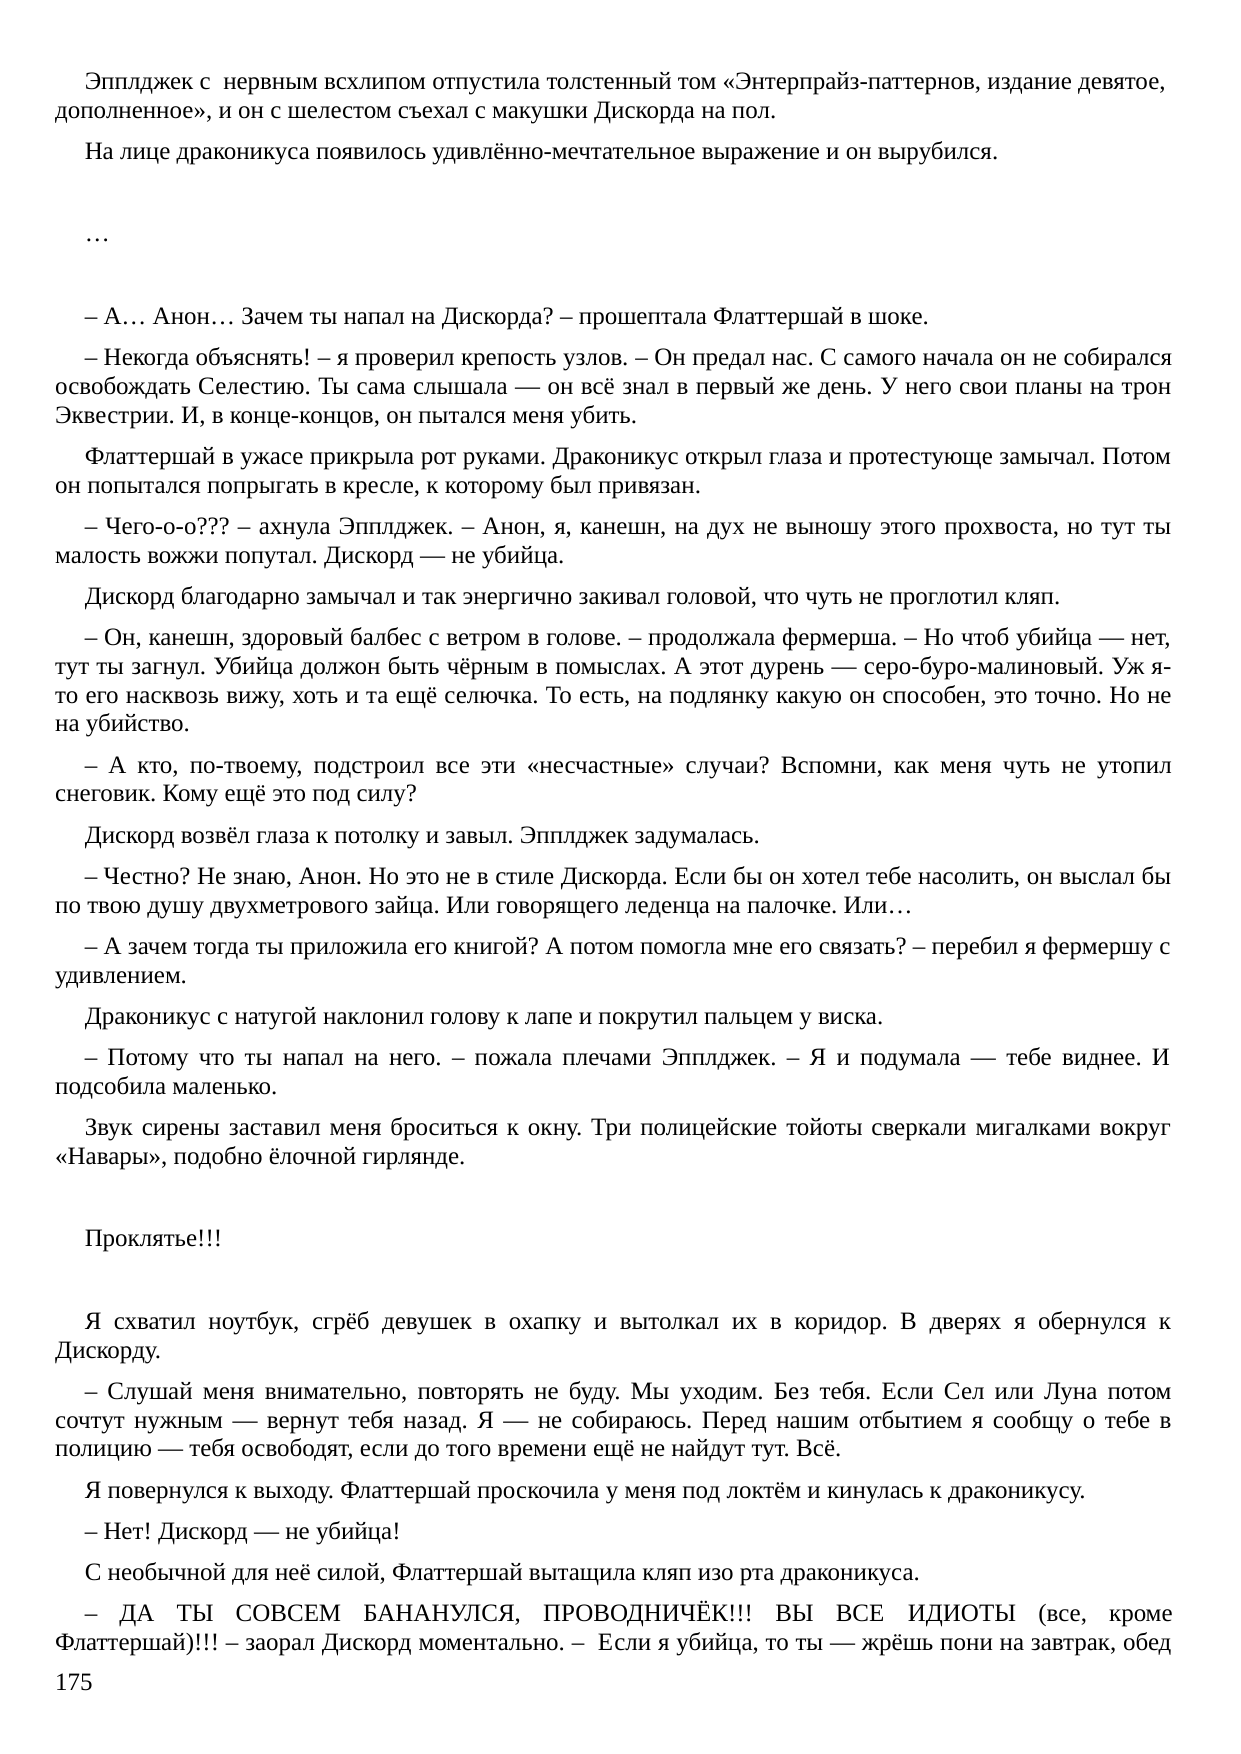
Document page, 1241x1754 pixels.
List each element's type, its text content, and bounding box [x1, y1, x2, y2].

text … [55, 218, 1173, 247]
text – Нет! Дискорд — не убийца! [55, 1516, 1173, 1545]
text – А… Анон… Зачем ты напал на Дискорда? – прошептала Флаттершай в шоке. [55, 301, 1173, 330]
text – Честно? Не знаю, Анон. Но это не в стиле Дискорда. Если бы он хотел тебе насолить, он выслал бы по твою душу двухметрового зайца. Или говорящего леденца на палочке. Или… [55, 861, 1173, 918]
text Дискорд возвёл глаза к потолку и завыл. Эпплджек задумалась. [55, 820, 1173, 848]
text – А кто, по-твоему, подстроил все эти «несчастные» случаи? Вспомни, как меня чуть не утопил снеговик. Кому ещё это под силу? [55, 750, 1173, 807]
text Флаттершай в ужасе прикрыла рот руками. Драконикус открыл глаза и протестующе замычал. Потом он попытался попрыгать в кресле, к которому был привязан. [55, 441, 1173, 498]
text – Чего-о-о??? – ахнула Эпплджек. – Анон, я, канешн, на дух не выношу этого прохвоста, но тут ты малость вожжи попутал. Дискорд — не убийца. [55, 511, 1173, 568]
text Эпплджек с нервным всхлипом отпустила толстенный том «Энтерпрайз-паттернов, издание девятое, дополненное», и он с шелестом съехал с макушки Дискорда на пол. [55, 66, 1173, 123]
text С необычной для неё силой, Флаттершай вытащила кляп изо рта драконикуса. [55, 1557, 1173, 1586]
text Звук сирены заставил меня броситься к окну. Три полицейские тойоты сверкали мигалками вокруг «Навары», подобно ёлочной гирлянде. [55, 1112, 1173, 1170]
text На лице драконикуса появилось удивлённо-мечтательное выражение и он вырубился. [55, 136, 1173, 165]
text Проклятье!!! [55, 1223, 1173, 1252]
text – ДА ТЫ СОВСЕМ БАНАНУЛСЯ, ПРОВОДНИЧЁК!!! ВЫ ВСЕ ИДИОТЫ (все, кроме Флаттершай)!!! – заорал Дискорд моментально. – Если я убийца, то ты — жрёшь пони на завтрак, обед [55, 1598, 1173, 1656]
text Я повернулся к выходу. Флаттершай проскочила у меня под локтём и кинулась к драконикусу. [55, 1475, 1173, 1503]
text – Слушай меня внимательно, повторять не буду. Мы уходим. Без тебя. Если Сел или Луна потом сочтут нужным — вернут тебя назад. Я — не собираюсь. Перед нашим отбытием я сообщу о тебе в полицию — тебя освободят, если до того времени ещё не найдут тут. Всё. [55, 1376, 1173, 1462]
text Драконикус с натугой наклонил голову к лапе и покрутил пальцем у виска. [55, 1001, 1173, 1030]
text – Он, канешн, здоровый балбес с ветром в голове. – продолжала фермерша. – Но чтоб убийца — нет, тут ты загнул. Убийца должон быть чёрным в помыслах. А этот дурень — серо-буро-малиновый. Уж я-то его насквозь вижу, хоть и та ещё селючка. То есть, на подлянку какую он способен, это точно. Но не на убийство. [55, 622, 1173, 737]
text Дискорд благодарно замычал и так энергично закивал головой, что чуть не проглотил кляп. [55, 581, 1173, 610]
text Я схватил ноутбук, сгрёб девушек в охапку и вытолкал их в коридор. В дверях я обернулся к Дискорду. [55, 1306, 1173, 1363]
text – Некогда объяснять! – я проверил крепость узлов. – Он предал нас. С самого начала он не собирался освобождать Селестию. Ты сама слышала — он всё знал в первый же день. У него свои планы на трон Эквестрии. И, в конце-концов, он пытался меня убить. [55, 342, 1173, 428]
text – А зачем тогда ты приложила его книгой? А потом помогла мне его связать? – перебил я фермершу с удивлением. [55, 931, 1173, 988]
text – Потому что ты напал на него. – пожала плечами Эпплджек. – Я и подумала — тебе виднее. И подсобила маленько. [55, 1042, 1173, 1100]
